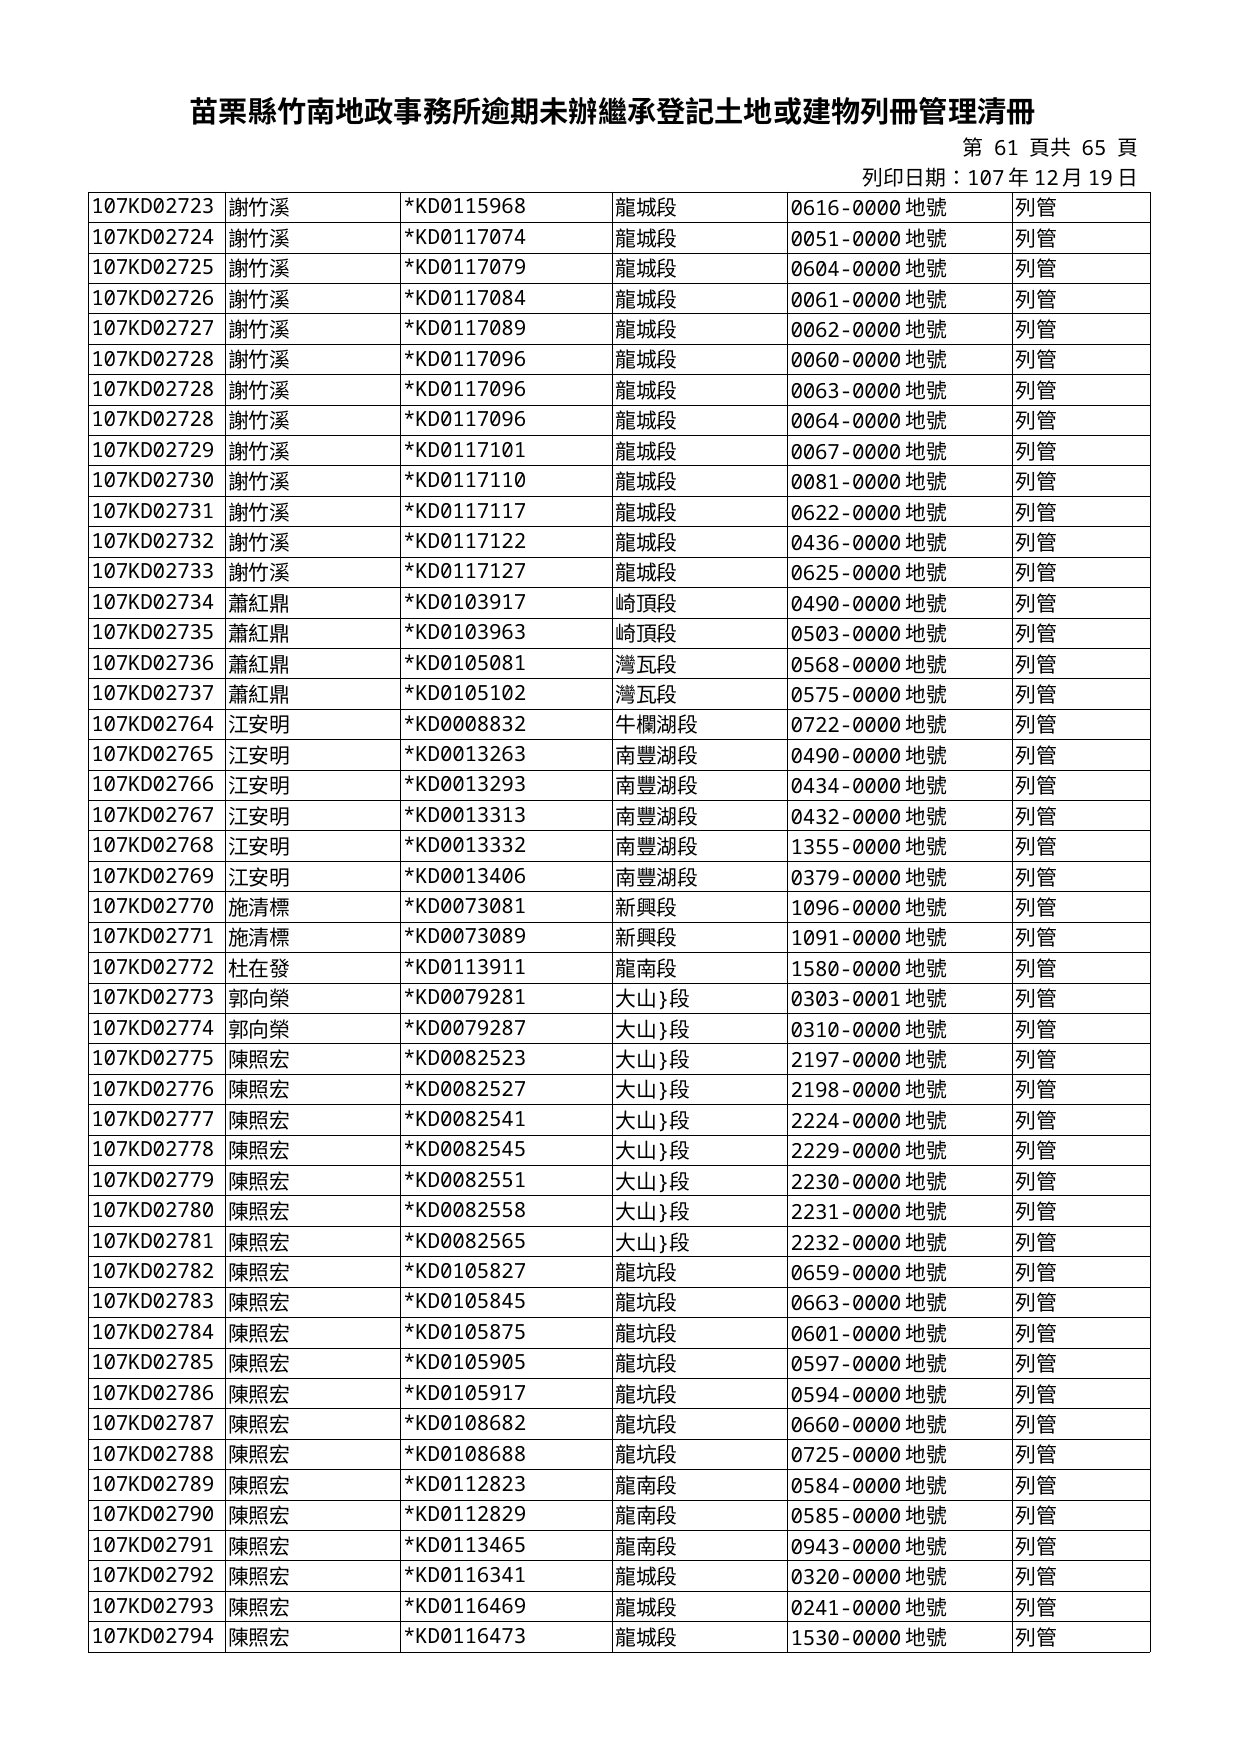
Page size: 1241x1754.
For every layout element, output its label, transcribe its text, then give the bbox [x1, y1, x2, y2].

table_cell 107KD02788 [89, 1440, 225, 1469]
table_cell 龍城段 [613, 466, 787, 496]
table_cell *KD0117122 [401, 527, 612, 557]
table_cell 107KD02768 [89, 831, 225, 861]
table_cell 大山}段 [613, 1014, 787, 1043]
table_cell 107KD02726 [89, 284, 225, 313]
table_cell 0503-0000地號 [788, 619, 1012, 648]
table_cell 陳照宏 [226, 1105, 400, 1134]
table_cell 107KD02773 [89, 984, 225, 1013]
table_cell 0320-0000地號 [788, 1561, 1012, 1591]
table_cell 107KD02784 [89, 1318, 225, 1347]
table_cell 龍城段 [613, 193, 787, 222]
table_cell 0725-0000地號 [788, 1440, 1012, 1469]
table_cell *KD0112823 [401, 1470, 612, 1499]
table_cell *KD0108688 [401, 1440, 612, 1469]
table_cell 0722-0000地號 [788, 710, 1012, 739]
table_cell *KD0082565 [401, 1227, 612, 1256]
table_cell 0584-0000地號 [788, 1470, 1012, 1499]
table_cell 謝竹溪 [226, 254, 400, 283]
table_cell *KD0117127 [401, 558, 612, 587]
table_cell 新興段 [613, 892, 787, 922]
table_cell 龍城段 [613, 1592, 787, 1621]
table_cell 0490-0000地號 [788, 740, 1012, 769]
table_cell 龍南段 [613, 953, 787, 982]
table_cell 列管 [1013, 1349, 1150, 1378]
table_cell 龍城段 [613, 497, 787, 526]
table_cell 列管 [1013, 1592, 1150, 1621]
table_cell *KD0079281 [401, 984, 612, 1013]
table_cell 0432-0000地號 [788, 801, 1012, 830]
table_cell 107KD02733 [89, 558, 225, 587]
table_cell 新興段 [613, 923, 787, 952]
table_cell 列管 [1013, 862, 1150, 891]
table_cell 列管 [1013, 527, 1150, 557]
table_cell 陳照宏 [226, 1592, 400, 1621]
table_cell *KD0117084 [401, 284, 612, 313]
table_cell 列管 [1013, 1409, 1150, 1439]
table_cell 0616-0000地號 [788, 193, 1012, 222]
table_cell 2224-0000地號 [788, 1105, 1012, 1134]
table_cell 0061-0000地號 [788, 284, 1012, 313]
table_cell 107KD02776 [89, 1075, 225, 1104]
table_cell 2232-0000地號 [788, 1227, 1012, 1256]
table_cell 大山}段 [613, 1227, 787, 1256]
table_cell 列管 [1013, 801, 1150, 830]
table_cell 陳照宏 [226, 1561, 400, 1591]
table_cell 0060-0000地號 [788, 345, 1012, 374]
table_cell *KD0113465 [401, 1531, 612, 1560]
table_cell 陳照宏 [226, 1044, 400, 1074]
table_cell 列管 [1013, 1227, 1150, 1256]
table_cell 列管 [1013, 497, 1150, 526]
table_cell 大山}段 [613, 1166, 787, 1195]
table_cell *KD0105875 [401, 1318, 612, 1347]
table_cell 107KD02787 [89, 1409, 225, 1439]
table_cell *KD0079287 [401, 1014, 612, 1043]
table_cell 0597-0000地號 [788, 1349, 1012, 1378]
table_cell 列管 [1013, 649, 1150, 678]
table_cell 2230-0000地號 [788, 1166, 1012, 1195]
table_cell 陳照宏 [226, 1166, 400, 1195]
table_cell *KD0082551 [401, 1166, 612, 1195]
table_cell 龍坑段 [613, 1440, 787, 1469]
table_cell 龍城段 [613, 375, 787, 404]
table_cell 107KD02779 [89, 1166, 225, 1195]
table_cell 龍城段 [613, 345, 787, 374]
table_cell *KD0008832 [401, 710, 612, 739]
table_cell 107KD02777 [89, 1105, 225, 1134]
table_cell *KD0013313 [401, 801, 612, 830]
table_cell 龍坑段 [613, 1379, 787, 1408]
table_cell *KD0082523 [401, 1044, 612, 1074]
table_cell 龍城段 [613, 436, 787, 465]
table_cell 107KD02730 [89, 466, 225, 496]
table_cell 0434-0000地號 [788, 771, 1012, 800]
table_cell *KD0013332 [401, 831, 612, 861]
table_cell 江安明 [226, 771, 400, 800]
table_cell 列管 [1013, 1501, 1150, 1530]
table_cell 江安明 [226, 740, 400, 769]
table_cell *KD0117089 [401, 314, 612, 344]
table_cell 龍城段 [613, 314, 787, 344]
table_cell 施清標 [226, 923, 400, 952]
table_cell *KD0117117 [401, 497, 612, 526]
table_cell 107KD02724 [89, 223, 225, 252]
table_cell 龍坑段 [613, 1409, 787, 1439]
table_cell *KD0073081 [401, 892, 612, 922]
table_cell 107KD02786 [89, 1379, 225, 1408]
table_cell 0067-0000地號 [788, 436, 1012, 465]
table_cell 陳照宏 [226, 1440, 400, 1469]
table_cell 列管 [1013, 1318, 1150, 1347]
table_cell 南豐湖段 [613, 771, 787, 800]
table_cell 107KD02771 [89, 923, 225, 952]
table_cell *KD0105845 [401, 1288, 612, 1317]
table_cell 崎頂段 [613, 619, 787, 648]
table_cell 1355-0000地號 [788, 831, 1012, 861]
table_cell *KD0117096 [401, 406, 612, 435]
table_cell 0594-0000地號 [788, 1379, 1012, 1408]
table_cell *KD0113911 [401, 953, 612, 982]
table_cell 列管 [1013, 984, 1150, 1013]
table_cell 灣瓦段 [613, 679, 787, 709]
table_cell *KD0117096 [401, 375, 612, 404]
table_cell 謝竹溪 [226, 406, 400, 435]
table_cell *KD0073089 [401, 923, 612, 952]
table_cell 龍城段 [613, 406, 787, 435]
table_cell *KD0116473 [401, 1622, 612, 1652]
table_cell 龍城段 [613, 1622, 787, 1652]
table_cell 龍坑段 [613, 1349, 787, 1378]
table_cell 107KD02727 [89, 314, 225, 344]
table_cell 列管 [1013, 1288, 1150, 1317]
table_cell 列管 [1013, 193, 1150, 222]
table_cell 107KD02737 [89, 679, 225, 709]
table_cell *KD0105081 [401, 649, 612, 678]
table_cell 0625-0000地號 [788, 558, 1012, 587]
table_cell 107KD02729 [89, 436, 225, 465]
table_cell 謝竹溪 [226, 558, 400, 587]
table_cell *KD0116341 [401, 1561, 612, 1591]
table_cell 龍城段 [613, 558, 787, 587]
table_cell 杜在發 [226, 953, 400, 982]
table_cell 江安明 [226, 831, 400, 861]
table_cell 列管 [1013, 831, 1150, 861]
table_cell 0062-0000地號 [788, 314, 1012, 344]
table_cell 2229-0000地號 [788, 1136, 1012, 1165]
table_cell 列管 [1013, 740, 1150, 769]
table_cell 107KD02780 [89, 1196, 225, 1226]
table_cell 107KD02767 [89, 801, 225, 830]
table_cell 龍城段 [613, 1561, 787, 1591]
table_cell 大山}段 [613, 1105, 787, 1134]
table_cell 107KD02782 [89, 1257, 225, 1287]
table_cell 龍城段 [613, 527, 787, 557]
table_cell 陳照宏 [226, 1501, 400, 1530]
table_cell 江安明 [226, 801, 400, 830]
table_cell 謝竹溪 [226, 345, 400, 374]
table_cell 陳照宏 [226, 1075, 400, 1104]
table_cell 107KD02775 [89, 1044, 225, 1074]
table_cell 龍南段 [613, 1501, 787, 1530]
table_cell 0490-0000地號 [788, 588, 1012, 617]
table_cell 列管 [1013, 710, 1150, 739]
table_cell 107KD02783 [89, 1288, 225, 1317]
table_cell 龍坑段 [613, 1257, 787, 1287]
table_cell 107KD02766 [89, 771, 225, 800]
table_cell 0303-0001地號 [788, 984, 1012, 1013]
table_cell 列管 [1013, 953, 1150, 982]
table_cell 0436-0000地號 [788, 527, 1012, 557]
table_cell 陳照宏 [226, 1409, 400, 1439]
table_cell 列管 [1013, 375, 1150, 404]
table_cell 陳照宏 [226, 1257, 400, 1287]
table_cell 0379-0000地號 [788, 862, 1012, 891]
table_cell 0575-0000地號 [788, 679, 1012, 709]
table_cell 謝竹溪 [226, 284, 400, 313]
table_cell 107KD02785 [89, 1349, 225, 1378]
table_cell 列管 [1013, 466, 1150, 496]
table_cell 列管 [1013, 1470, 1150, 1499]
table_cell 107KD02734 [89, 588, 225, 617]
table_cell 牛欄湖段 [613, 710, 787, 739]
table_cell 謝竹溪 [226, 314, 400, 344]
table_cell 0943-0000地號 [788, 1531, 1012, 1560]
table_cell 107KD02728 [89, 375, 225, 404]
table_cell 107KD02772 [89, 953, 225, 982]
table_cell *KD0013406 [401, 862, 612, 891]
table_cell 列管 [1013, 345, 1150, 374]
table_cell 蕭紅鼎 [226, 619, 400, 648]
table_cell 107KD02725 [89, 254, 225, 283]
table_cell 陳照宏 [226, 1622, 400, 1652]
table_cell 107KD02774 [89, 1014, 225, 1043]
table_cell 1096-0000地號 [788, 892, 1012, 922]
table_cell 列管 [1013, 1014, 1150, 1043]
table_cell 郭向榮 [226, 1014, 400, 1043]
table_cell 2197-0000地號 [788, 1044, 1012, 1074]
table_cell *KD0082545 [401, 1136, 612, 1165]
table_cell 107KD02793 [89, 1592, 225, 1621]
table_cell 謝竹溪 [226, 223, 400, 252]
table_cell *KD0082558 [401, 1196, 612, 1226]
table_cell *KD0117096 [401, 345, 612, 374]
table_cell 列管 [1013, 1044, 1150, 1074]
table_cell 列管 [1013, 1561, 1150, 1591]
table_cell *KD0105102 [401, 679, 612, 709]
table_cell 龍城段 [613, 254, 787, 283]
table_cell 107KD02794 [89, 1622, 225, 1652]
table_cell *KD0013263 [401, 740, 612, 769]
table_cell 0585-0000地號 [788, 1501, 1012, 1530]
table_cell 列管 [1013, 406, 1150, 435]
table_cell 0659-0000地號 [788, 1257, 1012, 1287]
table_cell 2231-0000地號 [788, 1196, 1012, 1226]
table_cell 南豐湖段 [613, 831, 787, 861]
table_cell 0081-0000地號 [788, 466, 1012, 496]
table_cell 蕭紅鼎 [226, 649, 400, 678]
table_cell 列管 [1013, 436, 1150, 465]
table_cell *KD0117074 [401, 223, 612, 252]
table_cell 南豐湖段 [613, 801, 787, 830]
table_cell 0310-0000地號 [788, 1014, 1012, 1043]
table_cell 列管 [1013, 284, 1150, 313]
table_cell 陳照宏 [226, 1531, 400, 1560]
table_cell 1580-0000地號 [788, 953, 1012, 982]
table_cell 列管 [1013, 588, 1150, 617]
table_cell 謝竹溪 [226, 466, 400, 496]
table_cell 龍城段 [613, 223, 787, 252]
table_cell 列管 [1013, 1075, 1150, 1104]
table_cell 列管 [1013, 619, 1150, 648]
table_cell 107KD02789 [89, 1470, 225, 1499]
table_cell 107KD02731 [89, 497, 225, 526]
table_cell 蕭紅鼎 [226, 588, 400, 617]
table_cell 列管 [1013, 314, 1150, 344]
table_cell *KD0117079 [401, 254, 612, 283]
table_cell 列管 [1013, 1196, 1150, 1226]
table_cell *KD0105917 [401, 1379, 612, 1408]
table_cell 大山}段 [613, 1075, 787, 1104]
table_cell *KD0112829 [401, 1501, 612, 1530]
table_cell 0663-0000地號 [788, 1288, 1012, 1317]
table_cell 1091-0000地號 [788, 923, 1012, 952]
table_cell 列管 [1013, 254, 1150, 283]
table_cell 陳照宏 [226, 1470, 400, 1499]
table_cell 陳照宏 [226, 1136, 400, 1165]
table_cell 龍南段 [613, 1470, 787, 1499]
table_cell 謝竹溪 [226, 436, 400, 465]
table_cell 107KD02765 [89, 740, 225, 769]
table_cell 107KD02778 [89, 1136, 225, 1165]
table_cell 列管 [1013, 1531, 1150, 1560]
table_cell 107KD02791 [89, 1531, 225, 1560]
table_cell 列管 [1013, 1379, 1150, 1408]
table_cell 1530-0000地號 [788, 1622, 1012, 1652]
table_cell *KD0105905 [401, 1349, 612, 1378]
table_cell 0604-0000地號 [788, 254, 1012, 283]
table_cell *KD0105827 [401, 1257, 612, 1287]
table_cell 107KD02764 [89, 710, 225, 739]
table_cell 灣瓦段 [613, 649, 787, 678]
table_cell 南豐湖段 [613, 740, 787, 769]
table_cell 0660-0000地號 [788, 1409, 1012, 1439]
table_cell 陳照宏 [226, 1196, 400, 1226]
table_cell 107KD02770 [89, 892, 225, 922]
table_cell *KD0013293 [401, 771, 612, 800]
table_cell *KD0117101 [401, 436, 612, 465]
table_cell *KD0082541 [401, 1105, 612, 1134]
table_cell 江安明 [226, 710, 400, 739]
table_cell 列管 [1013, 1136, 1150, 1165]
table_cell *KD0103963 [401, 619, 612, 648]
table_cell 0241-0000地號 [788, 1592, 1012, 1621]
table_cell 0622-0000地號 [788, 497, 1012, 526]
table_cell 107KD02735 [89, 619, 225, 648]
table_cell 陳照宏 [226, 1318, 400, 1347]
table_cell 107KD02792 [89, 1561, 225, 1591]
table_cell 2198-0000地號 [788, 1075, 1012, 1104]
table_cell 龍坑段 [613, 1288, 787, 1317]
table_cell 謝竹溪 [226, 497, 400, 526]
table_cell 0601-0000地號 [788, 1318, 1012, 1347]
table_cell 郭向榮 [226, 984, 400, 1013]
table_cell 崎頂段 [613, 588, 787, 617]
table_cell 蕭紅鼎 [226, 679, 400, 709]
table_cell *KD0115968 [401, 193, 612, 222]
table_cell 列管 [1013, 558, 1150, 587]
table_cell 107KD02781 [89, 1227, 225, 1256]
table_cell 施清標 [226, 892, 400, 922]
table_cell 江安明 [226, 862, 400, 891]
table_cell *KD0103917 [401, 588, 612, 617]
table_cell 列管 [1013, 1622, 1150, 1652]
table_cell 大山}段 [613, 984, 787, 1013]
table_cell 陳照宏 [226, 1288, 400, 1317]
table_cell 龍南段 [613, 1531, 787, 1560]
table_cell 107KD02790 [89, 1501, 225, 1530]
table_cell 大山}段 [613, 1136, 787, 1165]
table_cell 謝竹溪 [226, 375, 400, 404]
table_cell 陳照宏 [226, 1349, 400, 1378]
table_cell 龍城段 [613, 284, 787, 313]
table_cell 大山}段 [613, 1044, 787, 1074]
table_cell 謝竹溪 [226, 527, 400, 557]
table_cell *KD0082527 [401, 1075, 612, 1104]
table_cell 陳照宏 [226, 1379, 400, 1408]
table_cell *KD0116469 [401, 1592, 612, 1621]
table_cell 大山}段 [613, 1196, 787, 1226]
table_cell 0063-0000地號 [788, 375, 1012, 404]
table_cell 列管 [1013, 771, 1150, 800]
table_cell *KD0108682 [401, 1409, 612, 1439]
table_cell 列管 [1013, 923, 1150, 952]
table_cell 列管 [1013, 1105, 1150, 1134]
table_cell 列管 [1013, 223, 1150, 252]
table_cell 列管 [1013, 1440, 1150, 1469]
table_cell 107KD02728 [89, 406, 225, 435]
table_cell 陳照宏 [226, 1227, 400, 1256]
table_cell 0568-0000地號 [788, 649, 1012, 678]
table_cell 列管 [1013, 1166, 1150, 1195]
table_cell 107KD02732 [89, 527, 225, 557]
table_cell 列管 [1013, 892, 1150, 922]
table_cell 謝竹溪 [226, 193, 400, 222]
table_cell 107KD02728 [89, 345, 225, 374]
table_cell 列管 [1013, 1257, 1150, 1287]
table_cell 107KD02723 [89, 193, 225, 222]
table_cell 107KD02769 [89, 862, 225, 891]
table_cell 0051-0000地號 [788, 223, 1012, 252]
table_cell 龍坑段 [613, 1318, 787, 1347]
table_cell 列管 [1013, 679, 1150, 709]
table_cell *KD0117110 [401, 466, 612, 496]
table_cell 0064-0000地號 [788, 406, 1012, 435]
table_cell 南豐湖段 [613, 862, 787, 891]
table_cell 107KD02736 [89, 649, 225, 678]
